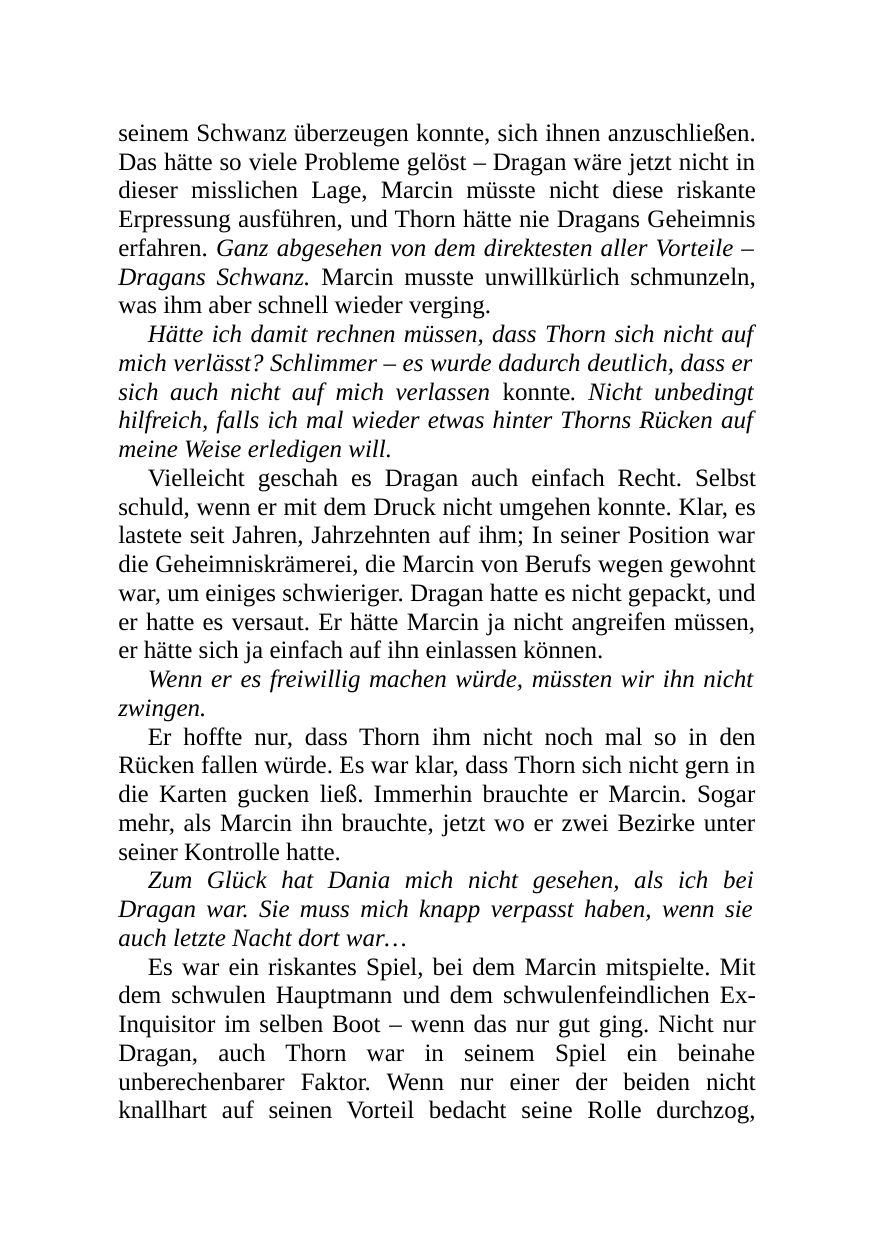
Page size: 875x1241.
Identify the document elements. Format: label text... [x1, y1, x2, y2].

text Vielleicht geschah es Dragan auch einfach Recht. Selbst schuld, wenn er mit dem Druck nicht umgehen konnte. Klar, es lastete seit Jahren, Jahrzehnten auf ihm; In seiner Position war die Geheimniskrämerei, die Marcin von Berufs wegen gewohnt war, um einiges schwieriger. Dragan hatte es nicht gepackt, und er hatte es versaut. Er hätte Marcin ja nicht angreifen müssen, er hätte sich ja einfach auf ihn einlassen können. [118, 463, 756, 664]
text Zum Glück hat Dania mich nicht gesehen, als ich bei Dragan war. Sie muss mich knapp verpasst haben, wenn sie auch letzte Nacht dort war… [118, 866, 756, 952]
text Es war ein riskantes Spiel, bei dem Marcin mitspielte. Mit dem schwulen Hauptmann und dem schwulenfeindlichen Ex-Inquisitor im selben Boot – wenn das nur gut ging. Nicht nur Dragan, auch Thorn war in seinem Spiel ein beinahe unberechenbarer Faktor. Wenn nur einer der beiden nicht knallhart auf seinen Vorteil bedacht seine Rolle durchzog, [118, 952, 756, 1124]
text seinem Schwanz überzeugen konnte, sich ihnen anzuschließen. Das hätte so viele Probleme gelöst – Dragan wäre jetzt nicht in dieser misslichen Lage, Marcin müsste nicht diese riskante Erpressung ausführen, und Thorn hätte nie Dragans Geheimnis erfahren. Ganz abgesehen von dem direktesten aller Vorteile – Dragans Schwanz. Marcin musste unwillkürlich schmunzeln, was ihm aber schnell wieder verging. [118, 118, 756, 319]
text Wenn er es freiwillig machen würde, müssten wir ihn nicht zwingen. [118, 664, 756, 722]
text Hätte ich damit rechnen müssen, dass Thorn sich nicht auf mich verlässt? Schlimmer – es wurde dadurch deutlich, dass er sich auch nicht auf mich verlassen konnte. Nicht unbedingt hilfreich, falls ich mal wieder etwas hinter Thorns Rücken auf meine Weise erledigen will. [118, 319, 756, 463]
text Er hoffte nur, dass Thorn ihm nicht noch mal so in den Rücken fallen würde. Es war klar, dass Thorn sich nicht gern in die Karten gucken ließ. Immerhin brauchte er Marcin. Sogar mehr, als Marcin ihn brauchte, jetzt wo er zwei Bezirke unter seiner Kontrolle hatte. [118, 722, 756, 866]
